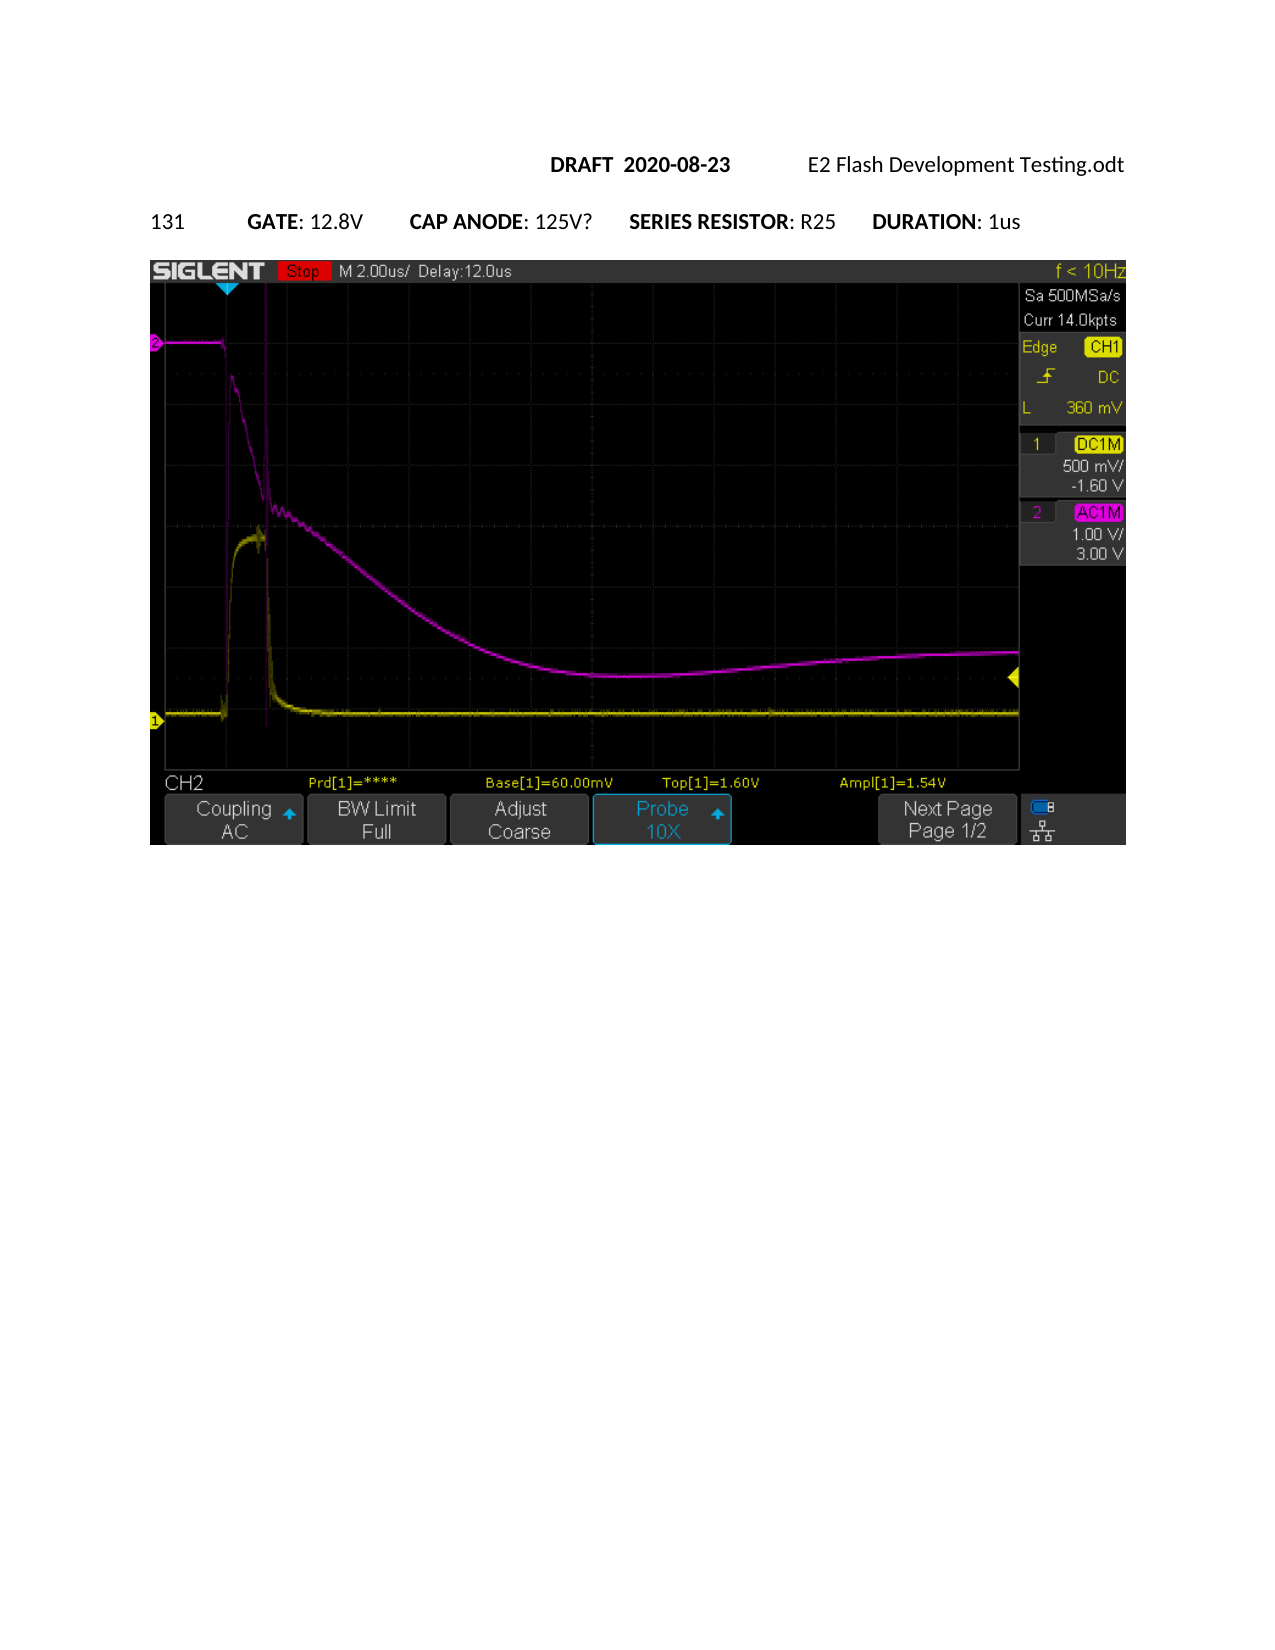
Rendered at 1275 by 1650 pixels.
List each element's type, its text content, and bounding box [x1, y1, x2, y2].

picture [150, 260, 1126, 845]
picture [595, 796, 730, 843]
text 131 GATE: 12.8V CAP ANODE: 125V? SERIES RESISTOR: R25 DURATION: 1us [150, 207, 1125, 236]
